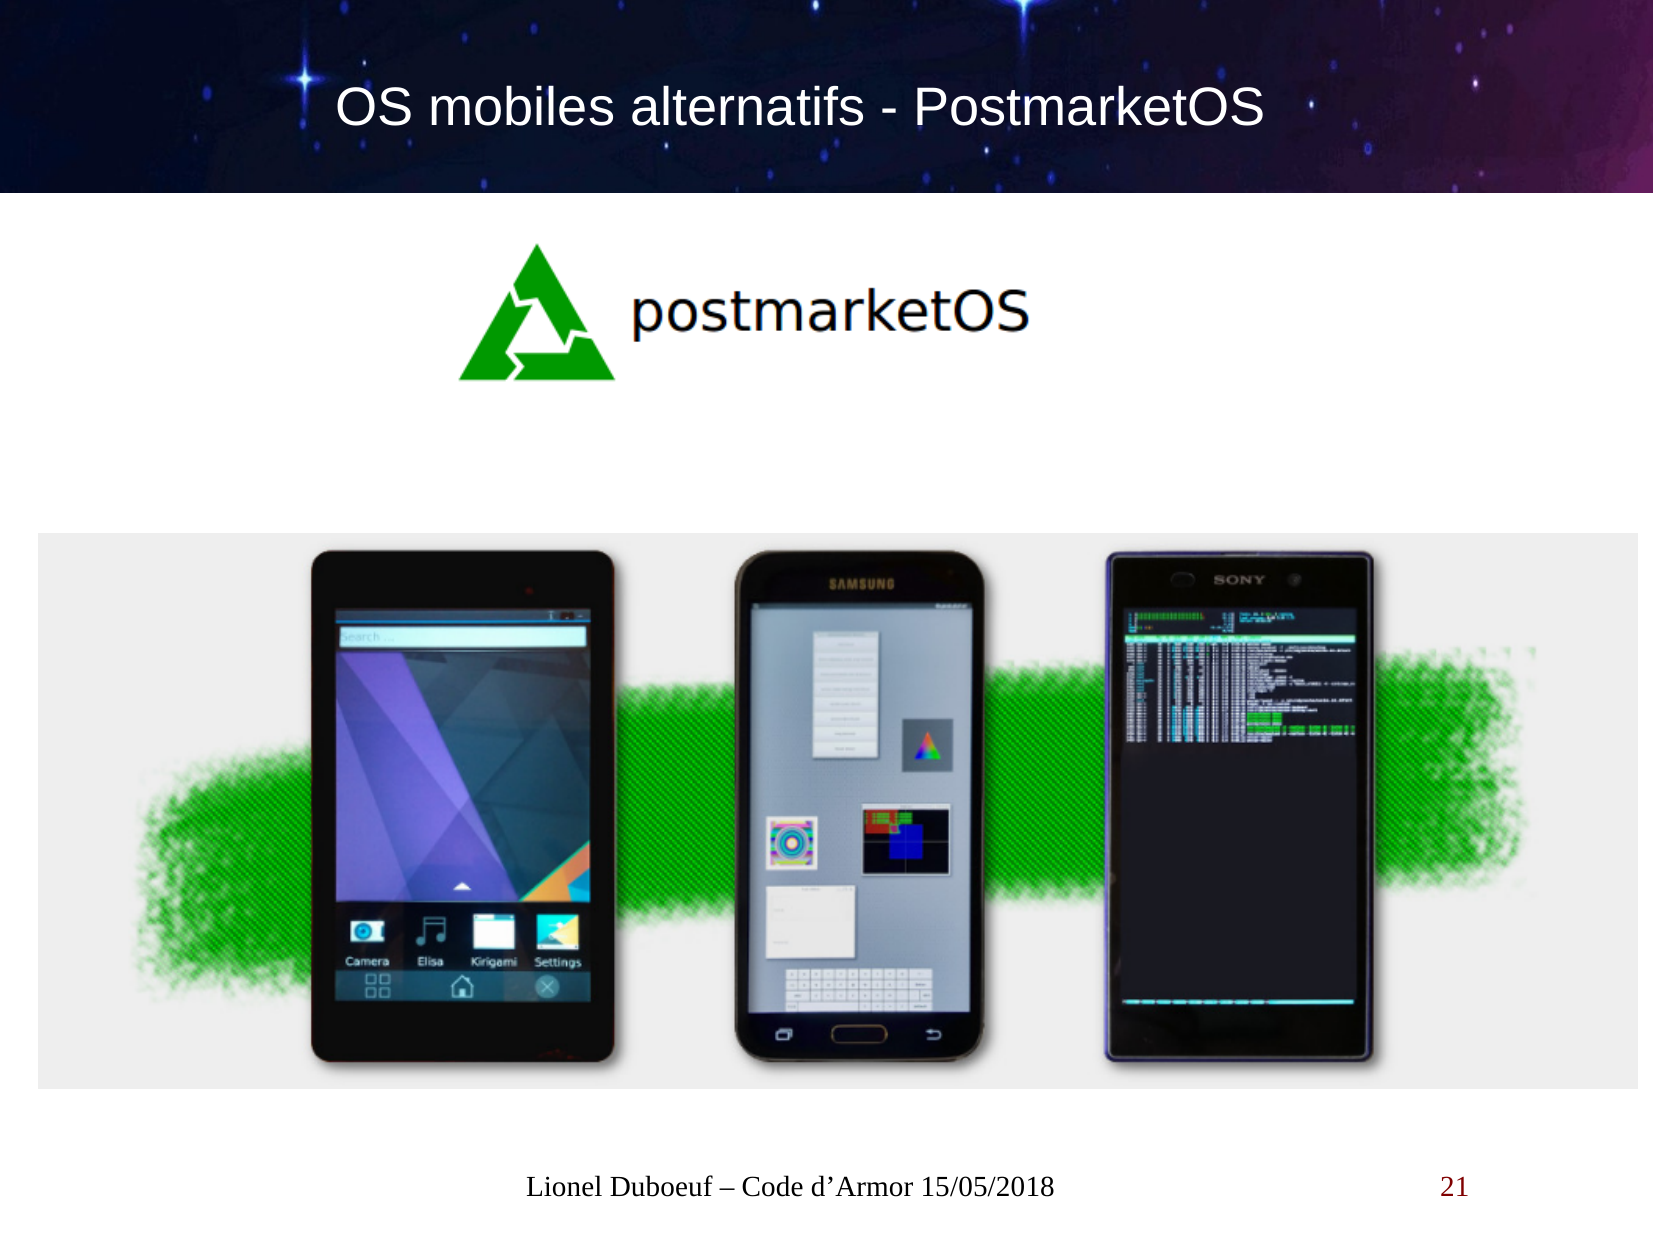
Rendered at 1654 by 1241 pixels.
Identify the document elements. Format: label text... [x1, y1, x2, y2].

picture [0, 0, 1653, 193]
picture [434, 233, 1235, 391]
title OS mobiles alternatifs - PostmarketOS [57, 2, 1546, 211]
picture [38, 533, 1638, 1089]
